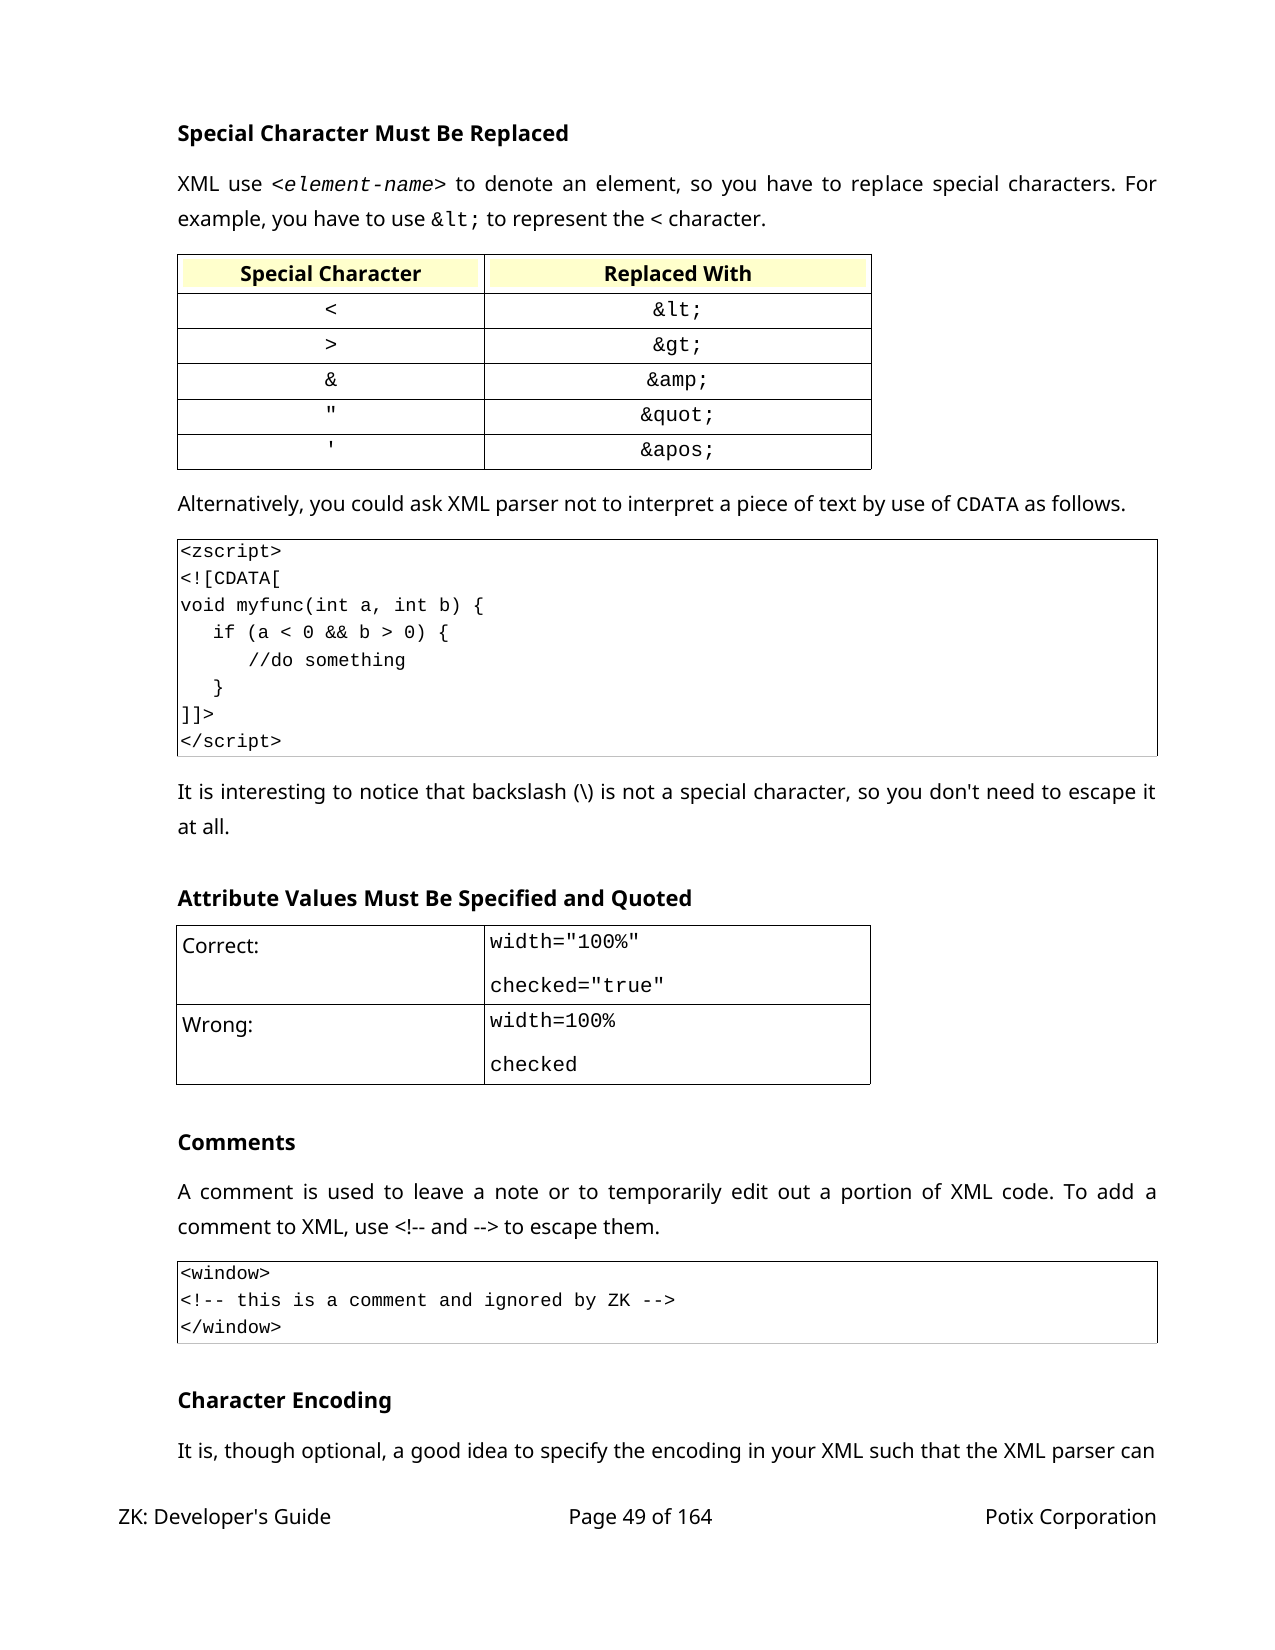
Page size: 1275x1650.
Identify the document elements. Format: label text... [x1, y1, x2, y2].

text <![CDATA[ [178, 566, 1157, 590]
table_cell Wrong: [177, 1005, 484, 1084]
table_header Replaced With [485, 255, 871, 293]
table_cell width=100% checked [485, 1005, 870, 1084]
text It is interesting to notice that backslash (\) is not a special character, so you don't need to escape it at all. [177, 777, 1157, 840]
text </script> [178, 729, 1157, 756]
table_cell &lt; [485, 294, 871, 328]
table_header width="100%" checked="true" [485, 926, 870, 1004]
subtitle Attribute Values Must Be Specified and Quoted [177, 883, 1157, 913]
text if (a < 0 && b > 0) { [178, 620, 1157, 644]
table_cell &quot; [485, 400, 871, 434]
text A comment is used to leave a note or to temporarily edit out a portion of XML code. To add a comment to XML, use <!-- and --> to escape them. [177, 1177, 1157, 1240]
text <!-- this is a comment and ignored by ZK --> [178, 1288, 1157, 1312]
subtitle Character Encoding [177, 1385, 1157, 1415]
text //do something [178, 647, 1157, 672]
subtitle Comments [177, 1126, 1157, 1156]
text Alternatively, you could ask XML parser not to interpret a piece of text by use of CDATA as follows. [177, 489, 1157, 518]
table_cell > [178, 329, 484, 363]
table_header Special Character [178, 255, 484, 293]
text </window> [178, 1315, 1157, 1343]
table_cell &amp; [485, 364, 871, 399]
table_header Correct: [177, 926, 484, 1004]
table_cell " [178, 400, 484, 434]
table_cell &gt; [485, 329, 871, 363]
text } [178, 674, 1157, 699]
text <window> [178, 1262, 1157, 1285]
table_cell &apos; [485, 435, 871, 469]
subtitle Special Character Must Be Replaced [177, 118, 1157, 148]
text ]]> [178, 702, 1157, 726]
table_cell < [178, 294, 484, 328]
table_cell & [178, 364, 484, 399]
text void myfunc(int a, int b) { [178, 593, 1157, 617]
text <zscript> [178, 540, 1157, 563]
text XML use <element-name> to denote an element, so you have to replace special characters. For example, you have to use &lt; to represent the < character. [177, 169, 1157, 233]
table_cell ' [178, 435, 484, 469]
text It is, though optional, a good idea to specify the encoding in your XML such that the XML parser can [177, 1436, 1157, 1464]
